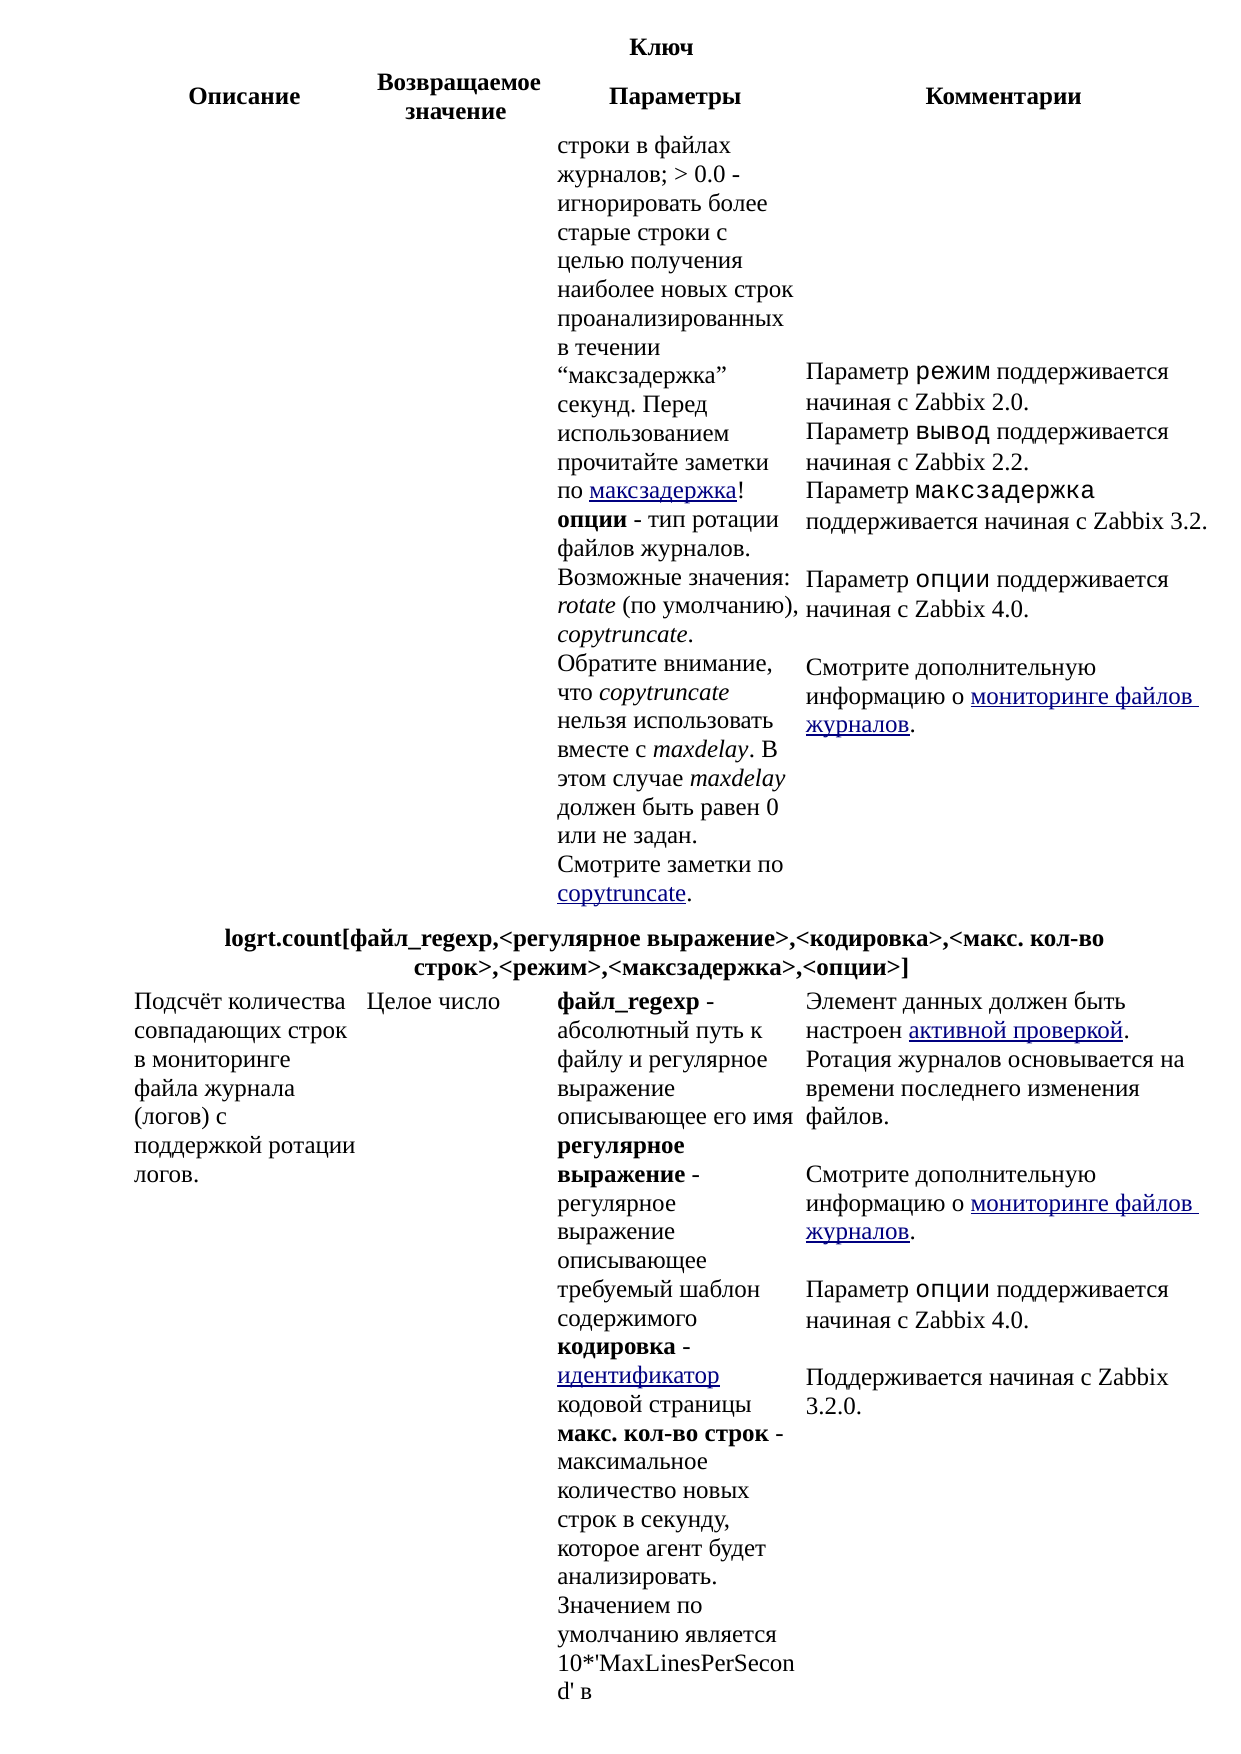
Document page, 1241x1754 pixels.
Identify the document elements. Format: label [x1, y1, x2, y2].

table_cell [118, 128, 363, 909]
table_cell [364, 64, 1211, 127]
table_header [118, 30, 1211, 64]
table_cell [364, 128, 1211, 909]
table_cell [364, 984, 1211, 1708]
table_cell [118, 64, 363, 127]
table_cell [118, 984, 363, 1708]
table_cell [118, 910, 1211, 983]
